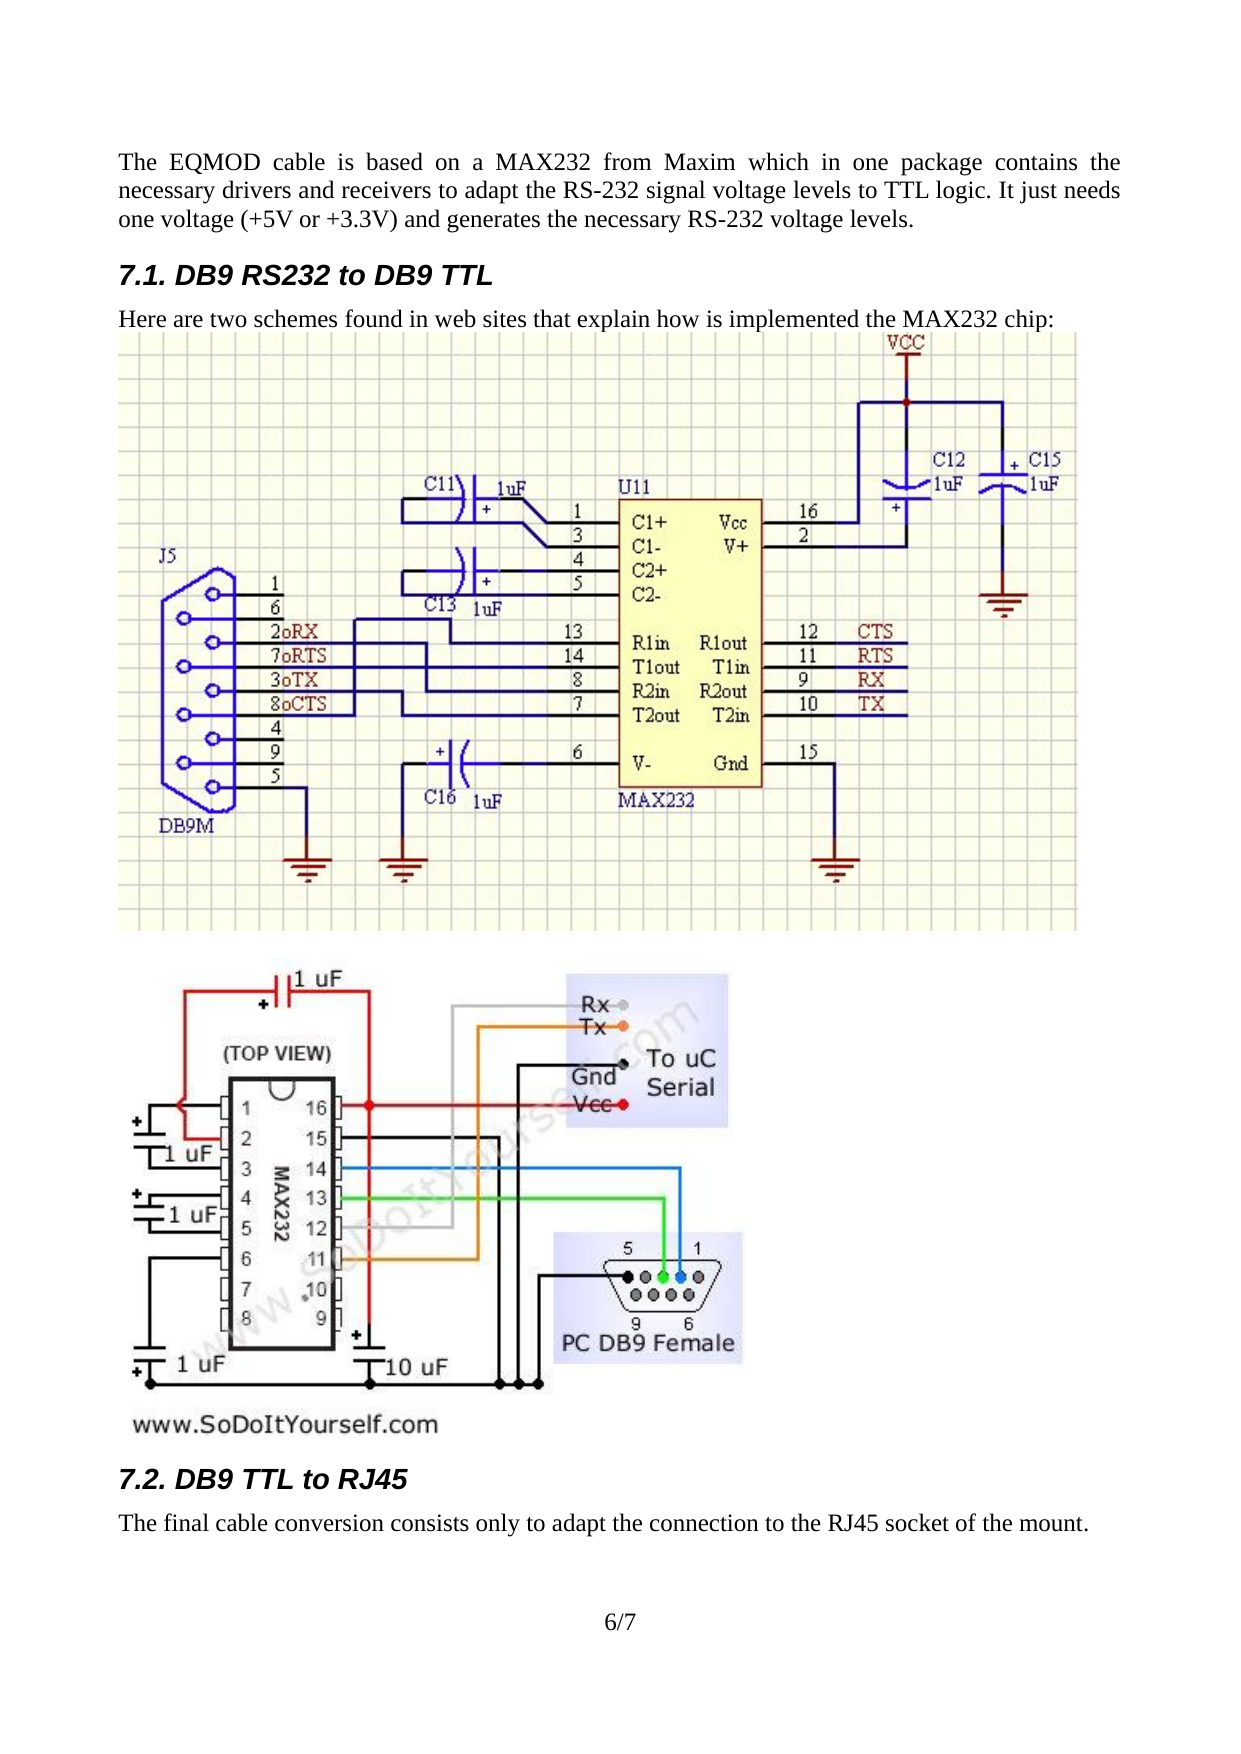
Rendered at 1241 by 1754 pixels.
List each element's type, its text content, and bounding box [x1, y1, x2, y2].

subtitle 7.2. DB9 TTL to RJ45 [118, 1462, 1122, 1496]
text The final cable conversion consists only to adapt the connection to the RJ45 socket of the mount. [118, 1508, 1122, 1537]
subtitle 7.1. DB9 RS232 to DB9 TTL [118, 258, 1122, 292]
text The EQMOD cable is based on a MAX232 from Maxim which in one package contains the necessary drivers and receivers to adapt the RS-232 signal voltage levels to TTL logic. It just needs one voltage (+5V or +3.3V) and generates the necessary RS-232 voltage levels. [118, 147, 1122, 233]
text Here are two schemes found in web sites that explain how is implemented the MAX232 chip: [118, 304, 1122, 333]
